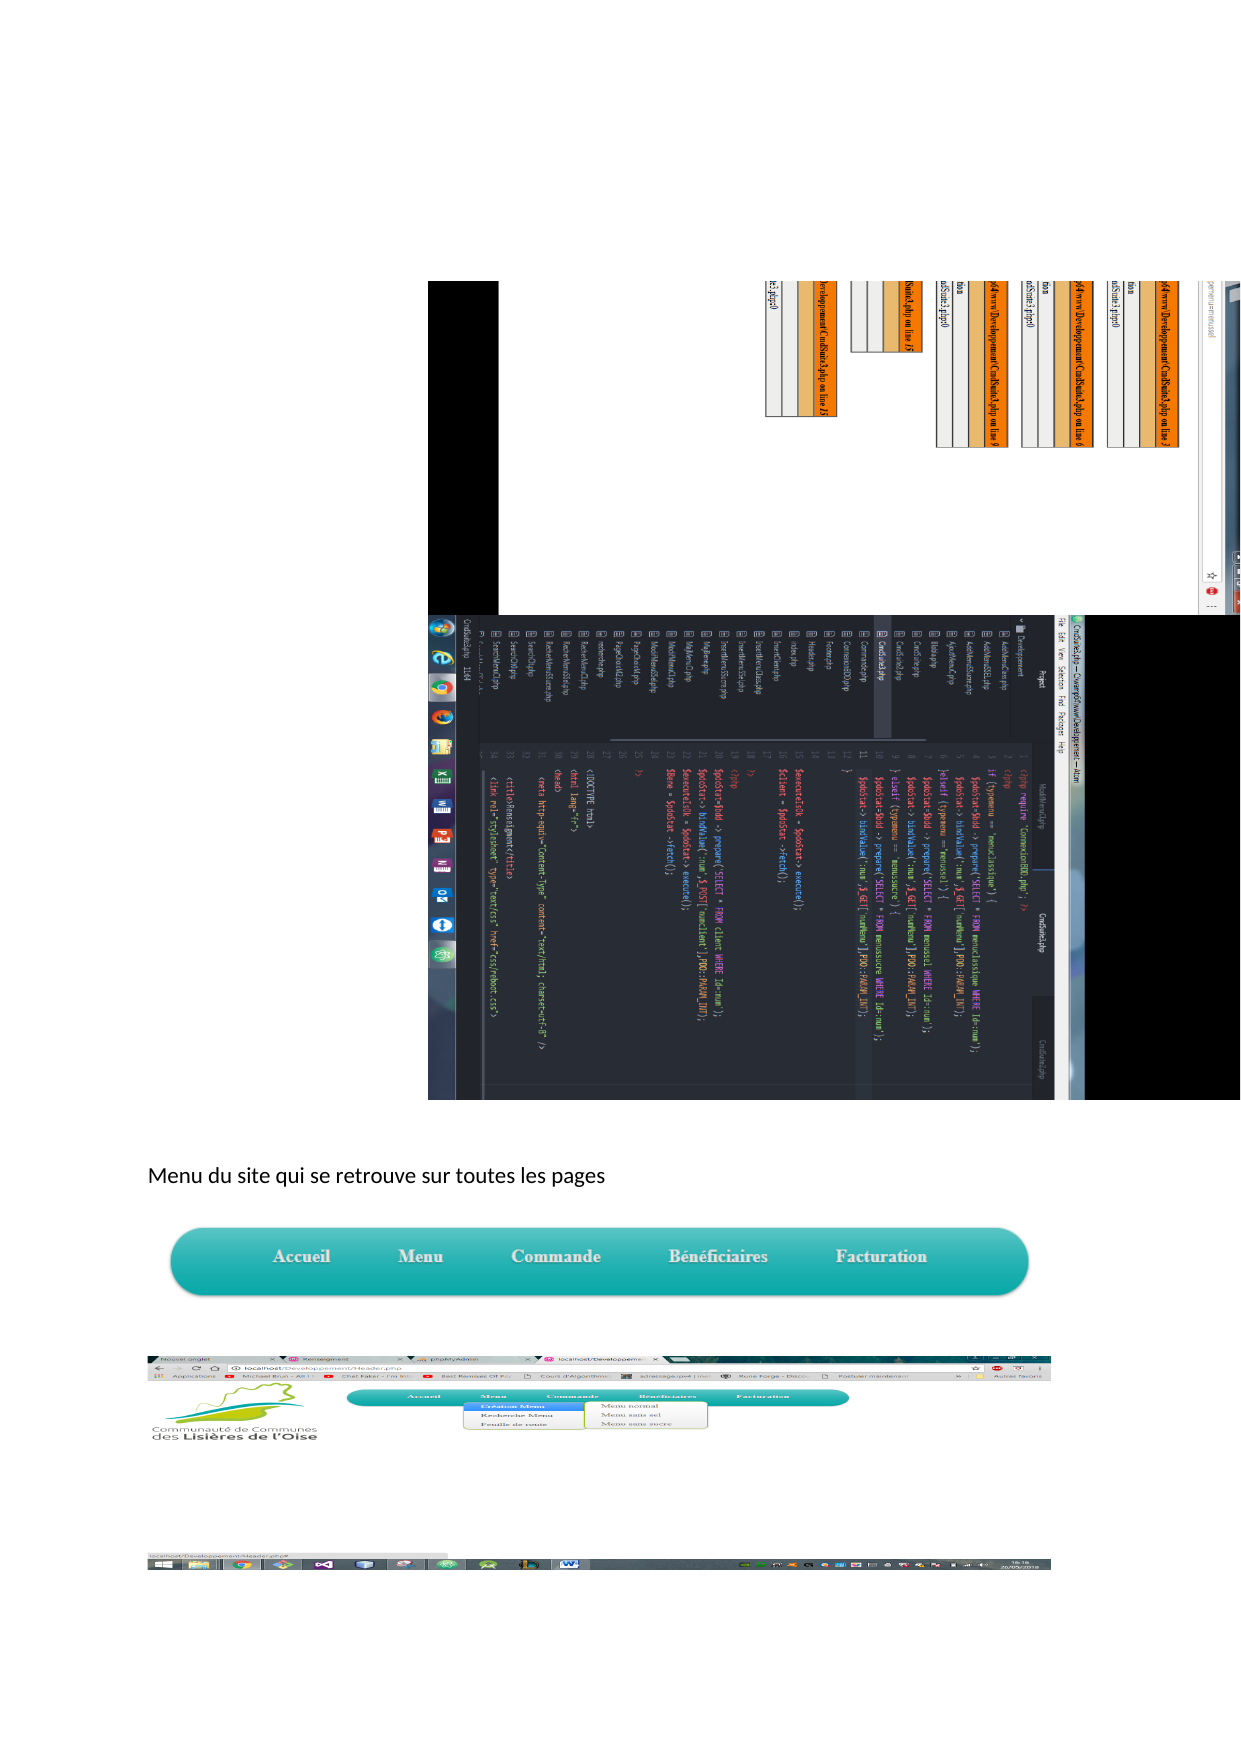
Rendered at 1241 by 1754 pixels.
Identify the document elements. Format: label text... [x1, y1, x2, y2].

text Menu du site qui se retrouve sur toutes les pages [148, 1161, 1093, 1189]
